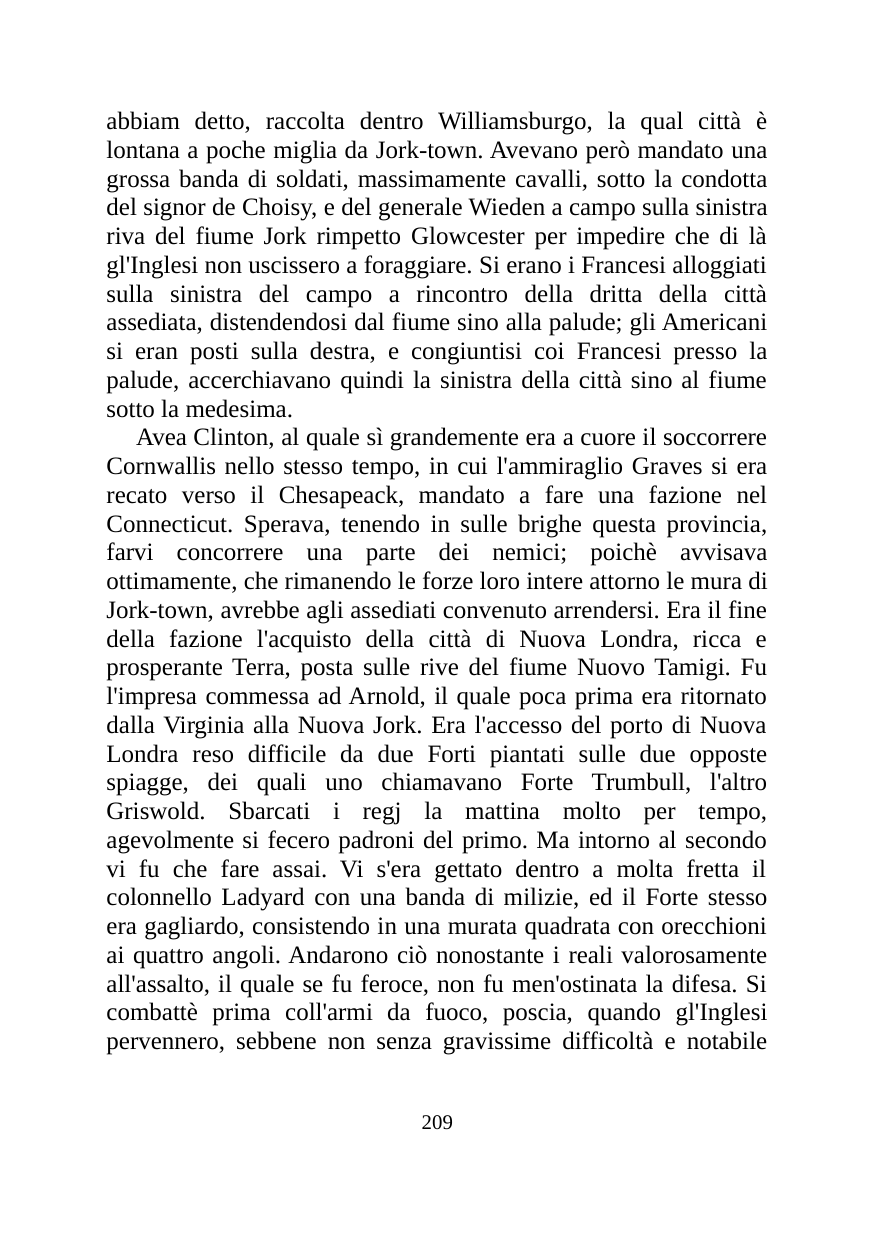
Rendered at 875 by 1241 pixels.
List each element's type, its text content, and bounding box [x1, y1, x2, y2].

text Avea Clinton, al quale sì grandemente era a cuore il soccorrere Cornwallis nello stesso tempo, in cui l'ammiraglio Graves si era recato verso il Chesapeack, mandato a fare una fazione nel Connecticut. Sperava, tenendo in sulle brighe questa provincia, farvi concorrere una parte dei nemici; poichè avvisava ottimamente, che rimanendo le forze loro intere attorno le mura di Jork-town, avrebbe agli assediati convenuto arrendersi. Era il fine della fazione l'acquisto della città di Nuova Londra, ricca e prosperante Terra, posta sulle rive del fiume Nuovo Tamigi. Fu l'impresa commessa ad Arnold, il quale poca prima era ritornato dalla Virginia alla Nuova Jork. Era l'accesso del porto di Nuova Londra reso difficile da due Forti piantati sulle due opposte spiagge, dei quali uno chiamavano Forte Trumbull, l'altro Griswold. Sbarcati i regj la mattina molto per tempo, agevolmente si fecero padroni del primo. Ma intorno al secondo vi fu che fare assai. Vi s'era gettato dentro a molta fretta il colonnello Ladyard con una banda di milizie, ed il Forte stesso era gagliardo, consistendo in una murata quadrata con orecchioni ai quattro angoli. Andarono ciò nonostante i reali valorosamente all'assalto, il quale se fu feroce, non fu men'ostinata la difesa. Si combattè prima coll'armi da fuoco, poscia, quando gl'Inglesi pervennero, sebbene non senza gravissime difficoltà e notabile [106, 422, 768, 1055]
text abbiam detto, raccolta dentro Williamsburgo, la qual città è lontana a poche miglia da Jork-town. Avevano però mandato una grossa banda di soldati, massimamente cavalli, sotto la condotta del signor de Choisy, e del generale Wieden a campo sulla sinistra riva del fiume Jork rimpetto Glowcester per impedire che di là gl'Inglesi non uscissero a foraggiare. Si erano i Francesi alloggiati sulla sinistra del campo a rincontro della dritta della città assediata, distendendosi dal fiume sino alla palude; gli Americani si eran posti sulla destra, e congiuntisi coi Francesi presso la palude, accerchiavano quindi la sinistra della città sino al fiume sotto la medesima. [106, 106, 768, 422]
